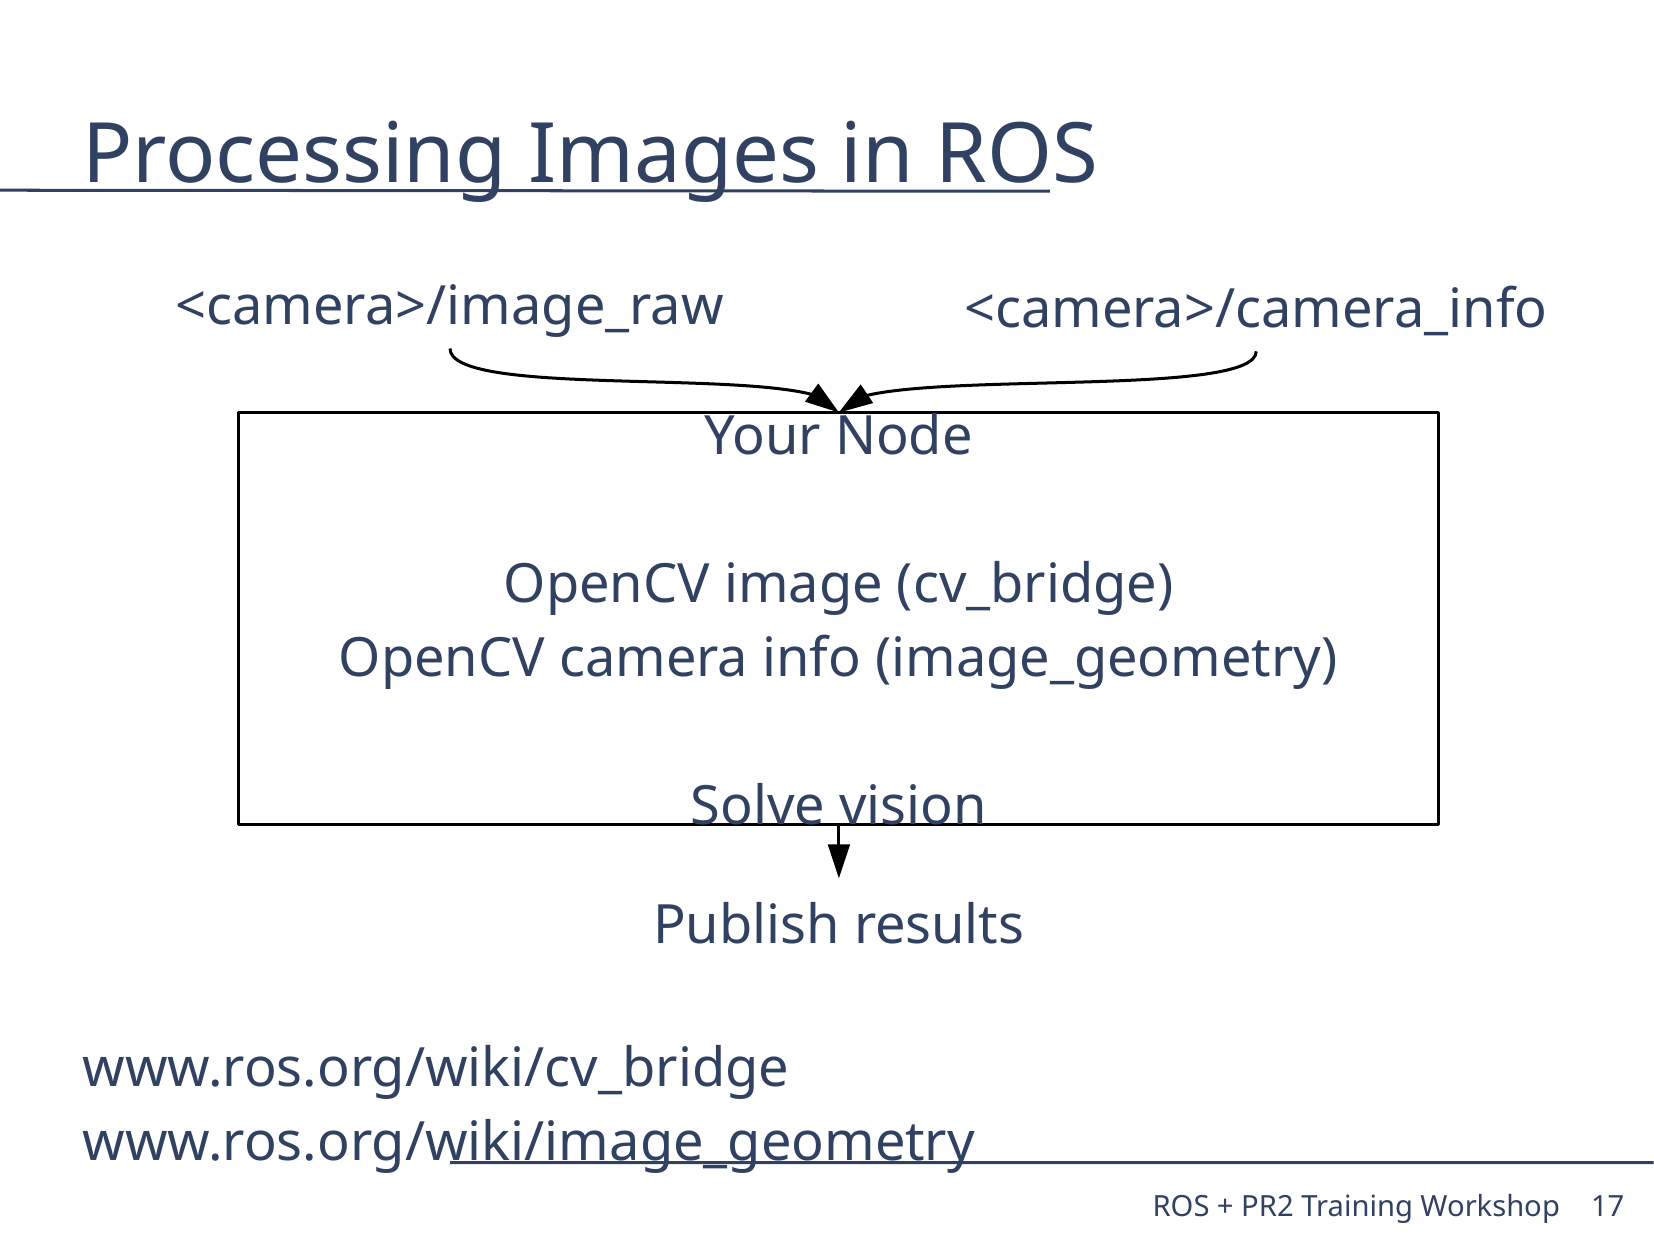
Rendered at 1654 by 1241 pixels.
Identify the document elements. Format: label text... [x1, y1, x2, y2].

text_box <camera>/camera_info [900, 262, 1613, 341]
text_box Your Node OpenCV image (cv_bridge) OpenCV camera info (image_geometry) Solve vision [238, 412, 1439, 825]
title Processing Images in ROS [82, 75, 1571, 226]
text_box <camera>/image_raw [112, 259, 788, 338]
list www.ros.org/wiki/cv_bridge www.ros.org/wiki/image_geometry [82, 1028, 1571, 1162]
text_box Publish results [576, 878, 1102, 956]
